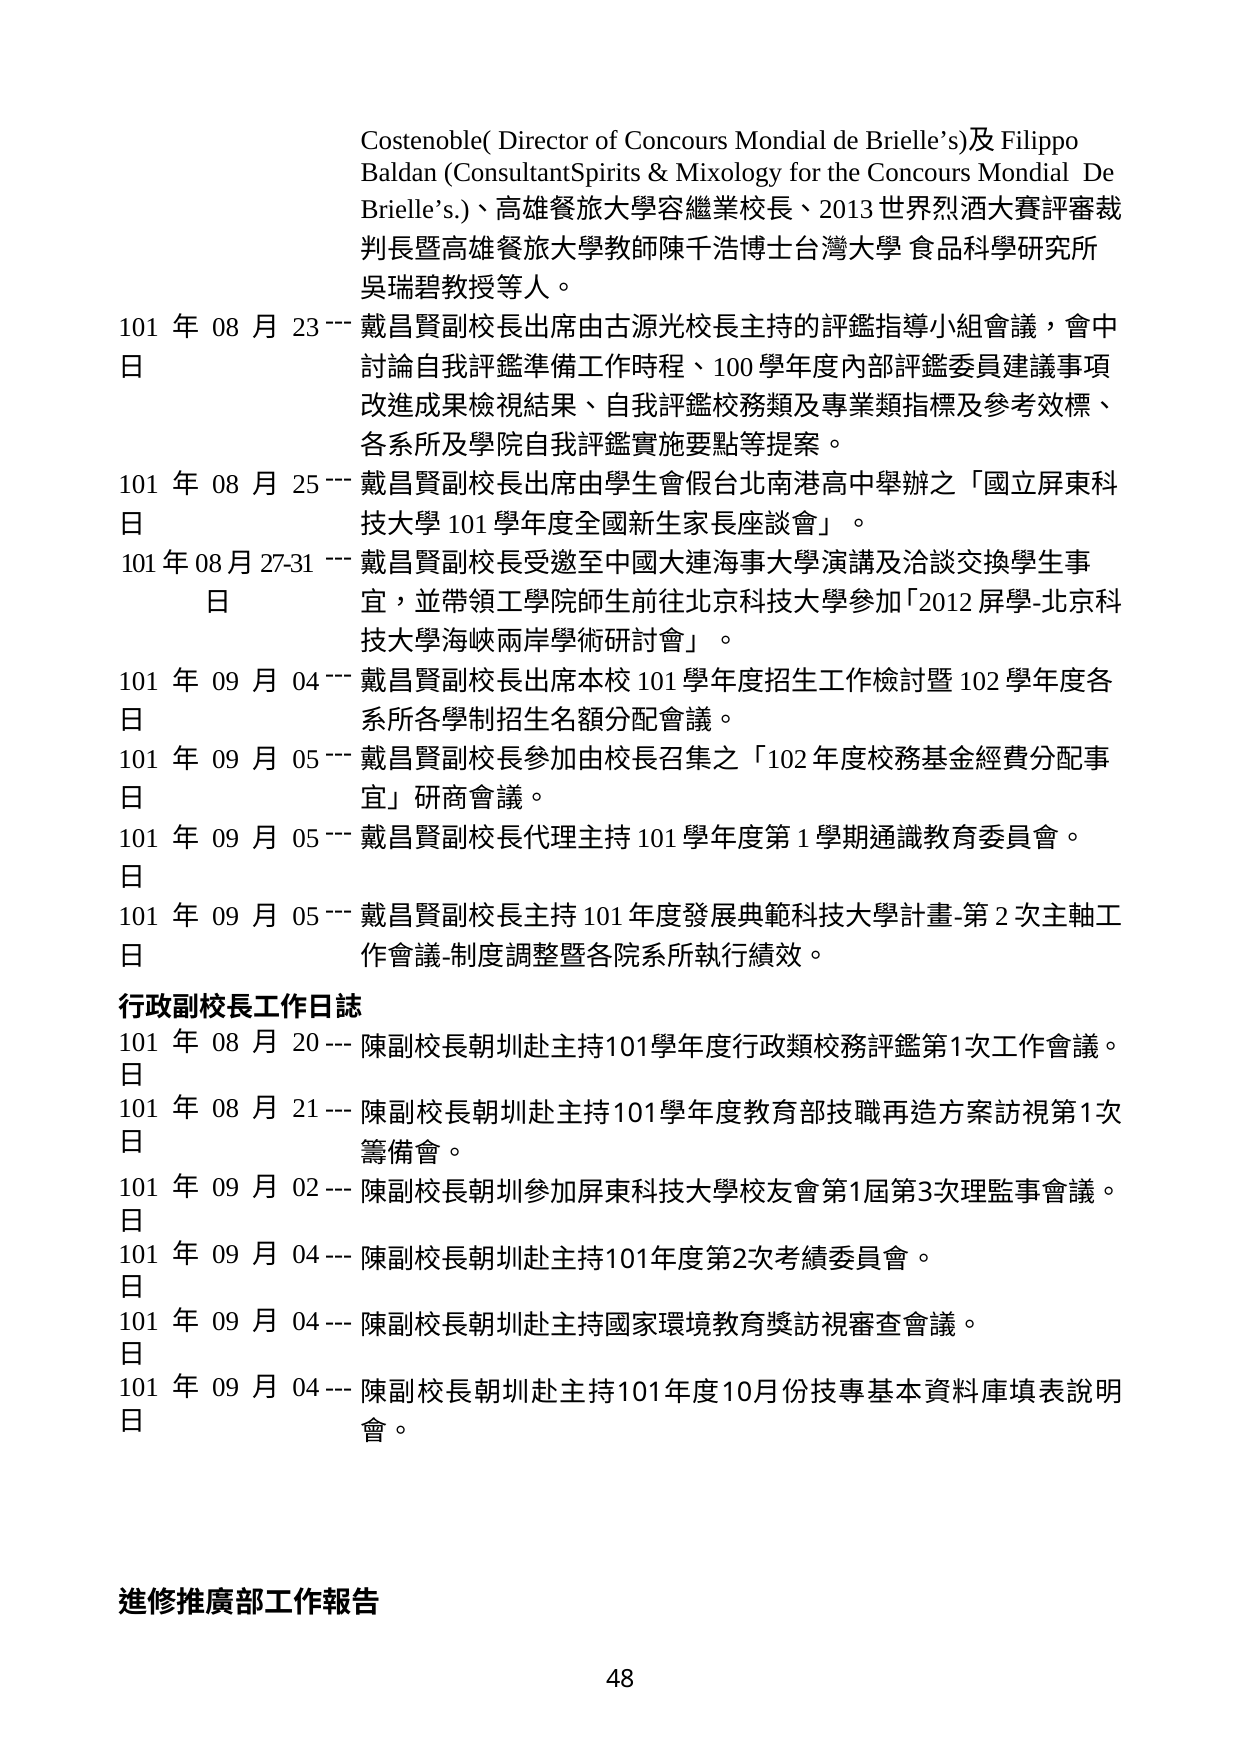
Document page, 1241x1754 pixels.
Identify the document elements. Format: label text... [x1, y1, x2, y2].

table_cell 101年08月21日 [115, 1091, 322, 1170]
table_cell 戴昌賢副校長主持101年度發展典範科技大學計畫-第2次主軸工作會議-制度調整暨各院系所執行績效。 [358, 894, 1125, 973]
table_cell 陳副校長朝圳赴主持101學年度行政類校務評鑑第1次工作會議。 [358, 1025, 1125, 1091]
table_cell 陳副校長朝圳赴主持101年度第2次考績委員會。 [358, 1237, 1125, 1303]
table_cell --- [322, 816, 357, 894]
table_cell --- [322, 894, 357, 973]
table_cell 戴昌賢副校長出席由古源光校長主持的評鑑指導小組會議，會中討論自我評鑑準備工作時程、100學年度內部評鑑委員建議事項改進成果檢視結果、自我評鑑校務類及專業類指標及參考效標、各系所及學院自我評鑑實施要點等提案。 [358, 305, 1125, 462]
table_cell 戴昌賢副校長參加由校長召集之「102年度校務基金經費分配事宜」研商會議。 [358, 737, 1125, 816]
table_cell 101年09月04日 [115, 1370, 322, 1448]
table_cell --- [322, 305, 357, 462]
table_cell 101年08月25日 [115, 462, 322, 541]
table_cell 101年09月04日 [115, 659, 322, 737]
table_cell 陳副校長朝圳赴主持101年度10月份技專基本資料庫填表說明會。 [358, 1370, 1125, 1448]
table_cell --- [322, 737, 357, 816]
table_cell 戴昌賢副校長出席由學生會假台北南港高中舉辦之「國立屏東科技大學101學年度全國新生家長座談會」。 [358, 462, 1125, 541]
table_cell --- [322, 1025, 357, 1091]
table_cell 101年09月02日 [115, 1170, 322, 1237]
table_cell --- [322, 541, 357, 659]
table_cell --- [322, 1170, 357, 1237]
table_cell 陳副校長朝圳赴主持101學年度教育部技職再造方案訪視第1次籌備會。 [358, 1091, 1125, 1170]
table_cell 101年09月04日 [115, 1237, 322, 1303]
table_cell --- [322, 1091, 357, 1170]
text 進修推廣部工作報告 [118, 1578, 1122, 1621]
table_cell 戴昌賢副校長出席本校101學年度招生工作檢討暨102學年度各系所各學制招生名額分配會議。 [358, 659, 1125, 737]
table_cell Costenoble( Director of Concours Mondial de Brielle’s)及Filippo Baldan (ConsultantSpirits & Mixology for the Concours Mondial De Brielle’s.)、高雄餐旅大學容繼業校長、2013世界烈酒大賽評審裁判長暨高雄餐旅大學教師陳千浩博士台灣大學 食品科學研究所吳瑞碧教授等人。 [358, 118, 1125, 305]
table_cell 101年09月04日 [115, 1303, 322, 1370]
table_cell 101年09月05日 [115, 737, 322, 816]
table_cell 101年08月23日 [115, 305, 322, 462]
table_cell 戴昌賢副校長受邀至中國大連海事大學演講及洽談交換學生事宜，並帶領工學院師生前往北京科技大學參加「2012屏學-北京科技大學海峽兩岸學術研討會」。 [358, 541, 1125, 659]
table_cell 戴昌賢副校長代理主持101學年度第1學期通識教育委員會。 [358, 816, 1125, 894]
table_cell 101年08月20日 [115, 1025, 322, 1091]
table_cell 101年09月05日 [115, 894, 322, 973]
table_cell 陳副校長朝圳參加屏東科技大學校友會第1屆第3次理監事會議。 [358, 1170, 1125, 1237]
table_cell --- [322, 1237, 357, 1303]
table_cell 101年08月27-31日 [115, 541, 322, 659]
table_cell --- [322, 1370, 357, 1448]
table_cell [115, 118, 322, 305]
table_cell --- [322, 462, 357, 541]
table_cell 陳副校長朝圳赴主持國家環境教育獎訪視審查會議。 [358, 1303, 1125, 1370]
table_cell 行政副校長工作日誌 [115, 973, 1125, 1024]
table_cell --- [322, 1303, 357, 1370]
table_cell --- [322, 659, 357, 737]
table_cell 101年09月05日 [115, 816, 322, 894]
table_cell --- [322, 118, 357, 305]
